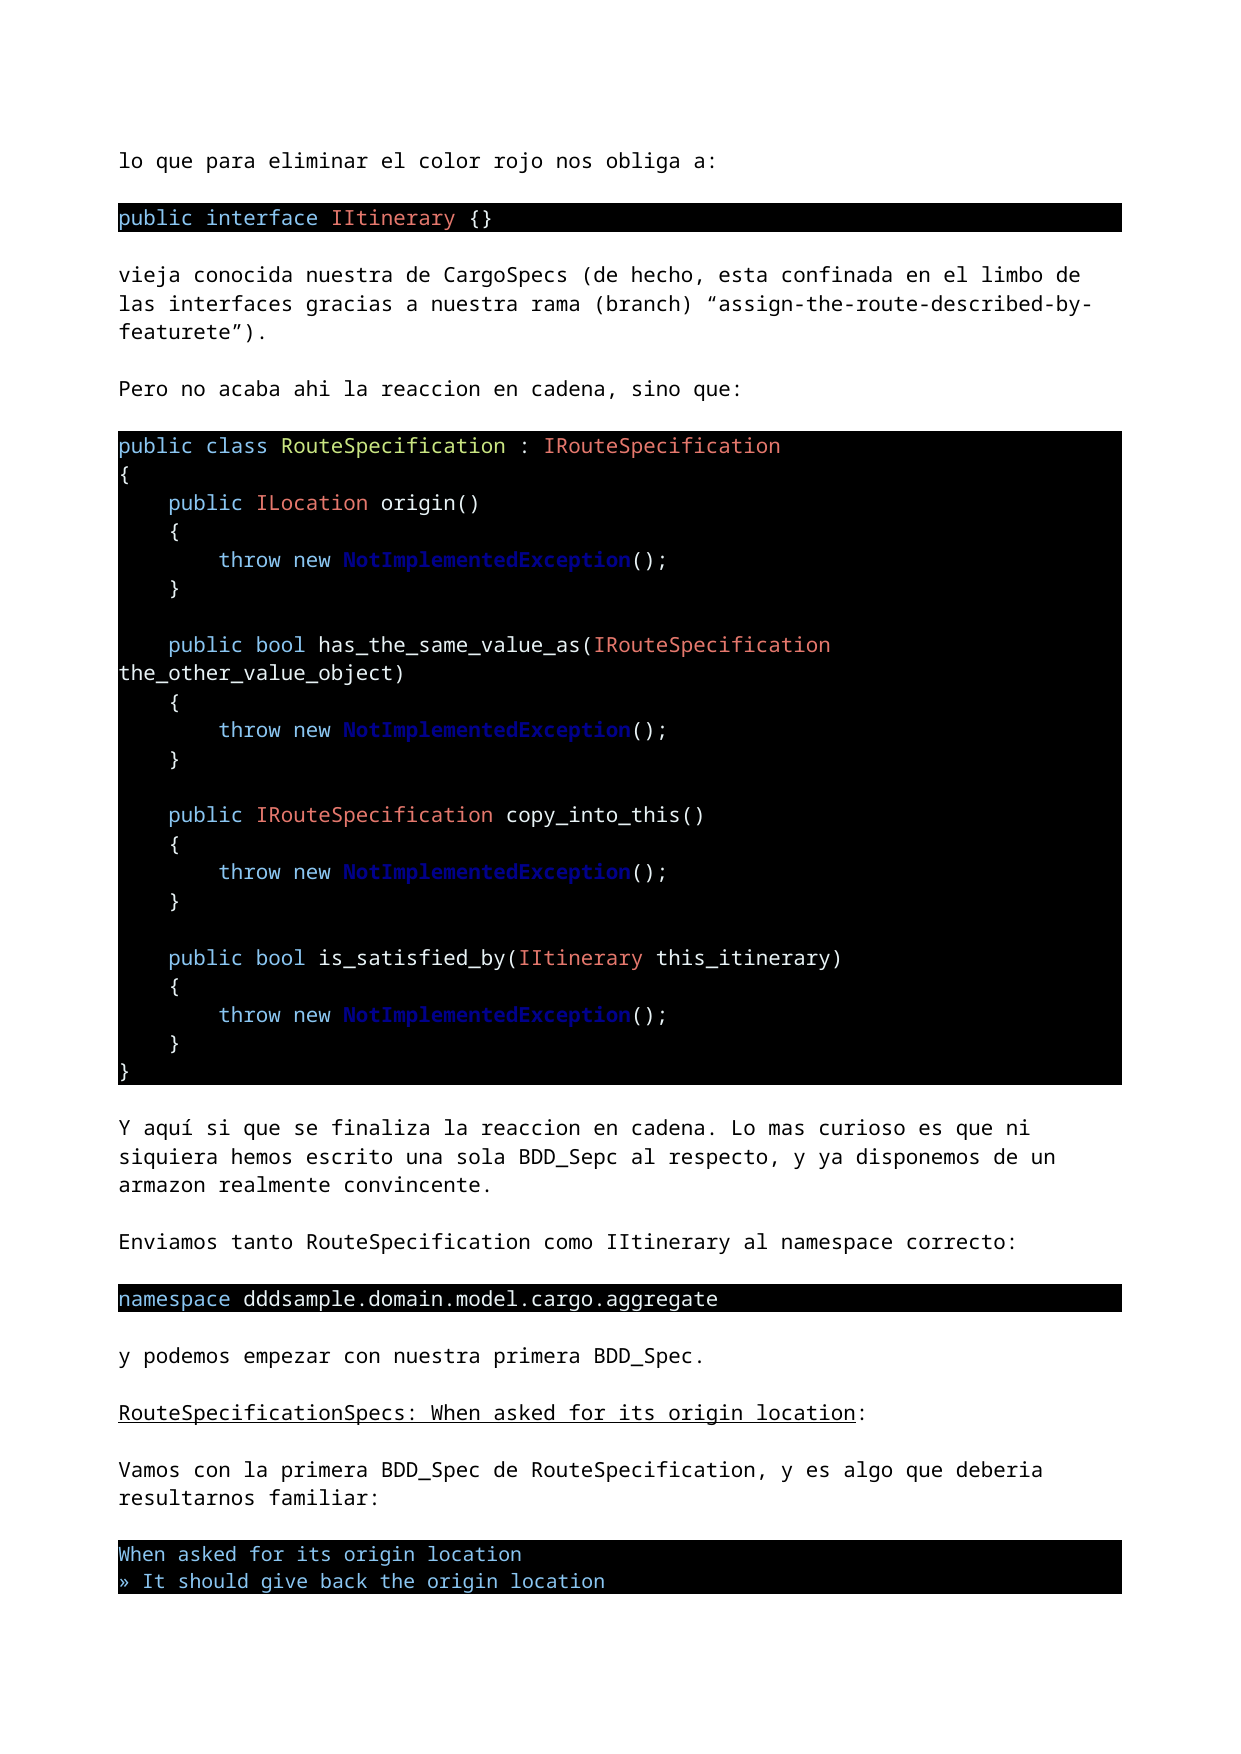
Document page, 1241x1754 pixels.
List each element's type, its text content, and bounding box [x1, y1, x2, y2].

text When asked for its origin location [118, 1540, 1122, 1567]
text { [118, 687, 1122, 715]
text throw new NotImplementedException(); [118, 1000, 1122, 1028]
text public bool has_the_same_value_as(IRouteSpecification the_other_value_object) [118, 630, 1122, 687]
text throw new NotImplementedException(); [118, 545, 1122, 573]
text vieja conocida nuestra de CargoSpecs (de hecho, esta confinada en el limbo de las interfaces gracias a nuestra rama (branch) “assign-the-route-described-by-featurete”). [118, 260, 1122, 346]
text y podemos empezar con nuestra primera BDD_Spec. [118, 1341, 1122, 1369]
text { [118, 971, 1122, 1000]
text throw new NotImplementedException(); [118, 715, 1122, 744]
text } [118, 744, 1122, 772]
text Y aquí si que se finaliza la reaccion en cadena. Lo mas curioso es que ni siquiera hemos escrito una sola BDD_Sepc al respecto, y ya disponemos de un armazon realmente convincente. [118, 1113, 1122, 1199]
text » It should give back the origin location [118, 1567, 1122, 1594]
text { [118, 459, 1122, 488]
text public bool is_satisfied_by(IItinerary this_itinerary) [118, 943, 1122, 971]
text } [118, 1028, 1122, 1057]
text Pero no acaba ahi la reaccion en cadena, sino que: [118, 374, 1122, 402]
text public IRouteSpecification copy_into_this() [118, 801, 1122, 829]
text namespace dddsample.domain.model.cargo.aggregate [118, 1284, 1122, 1312]
text public class RouteSpecification : IRouteSpecification [118, 431, 1122, 459]
text Vamos con la primera BDD_Spec de RouteSpecification, y es algo que deberia resultarnos familiar: [118, 1455, 1122, 1512]
text { [118, 516, 1122, 545]
text } [118, 1057, 1122, 1085]
text Enviamos tanto RouteSpecification como IItinerary al namespace correcto: [118, 1227, 1122, 1256]
text { [118, 829, 1122, 857]
text public ILocation origin() [118, 488, 1122, 516]
text } [118, 886, 1122, 914]
text public interface IItinerary {} [118, 203, 1122, 232]
text lo que para eliminar el color rojo nos obliga a: [118, 147, 1122, 175]
text } [118, 573, 1122, 602]
text RouteSpecificationSpecs: When asked for its origin location: [118, 1398, 1122, 1426]
text throw new NotImplementedException(); [118, 857, 1122, 886]
